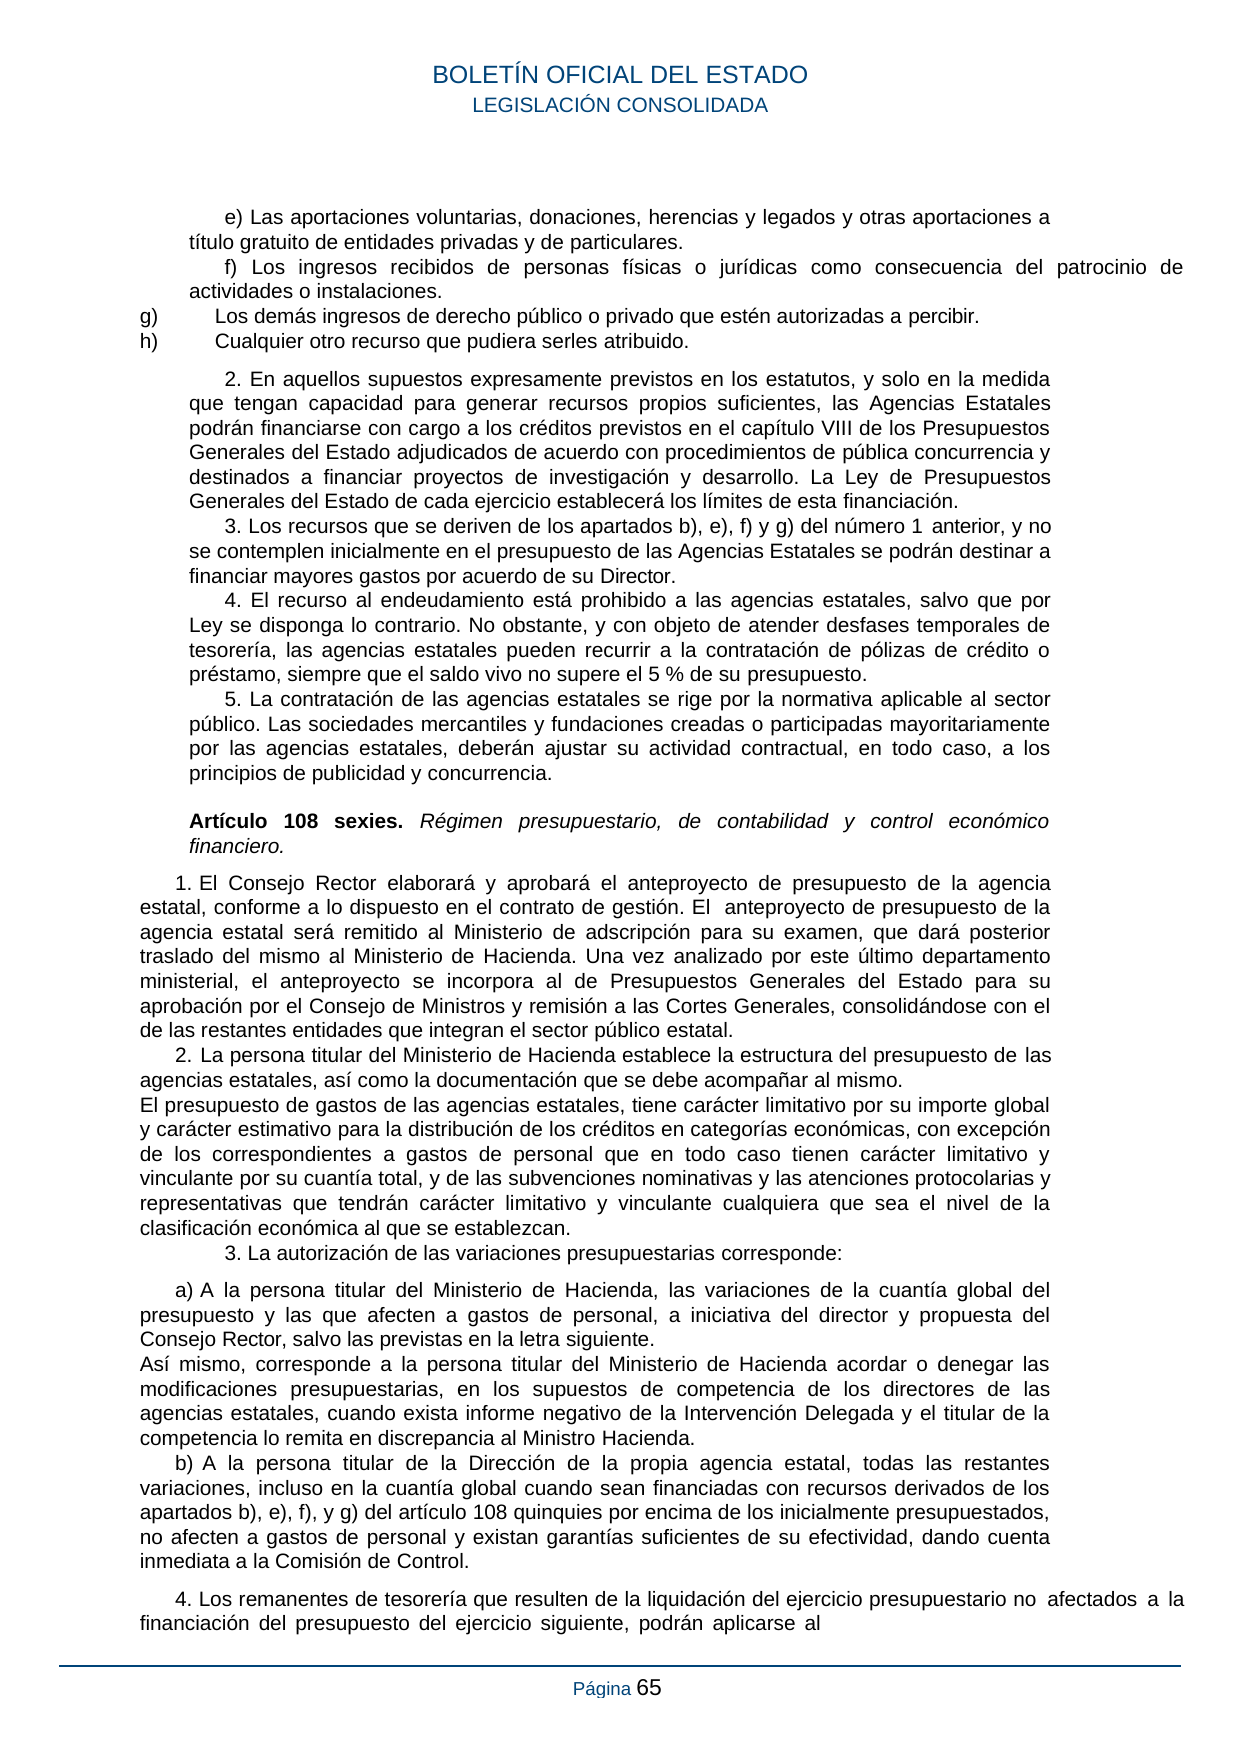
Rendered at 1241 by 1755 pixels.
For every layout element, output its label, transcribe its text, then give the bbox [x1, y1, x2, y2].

list Los recursos que se deriven de los apartados b), e), f) y g) del número 1 anterior, y no se contemplen inicialmente en el presupuesto de las Agencias Estatales se podrán destinar a financiar mayores gastos por acuerdo de su Director. [189, 514, 1052, 587]
list Los ingresos recibidos de personas físicas o jurídicas como consecuencia del patrocinio de actividades o instalaciones. [189, 254, 1184, 303]
list La autorización de las variaciones presupuestarias corresponde: [224, 1241, 1184, 1264]
list Las aportaciones voluntarias, donaciones, herencias y legados y otras aportaciones a título gratuito de entidades privadas y de particulares. [189, 205, 1052, 254]
list A la persona titular del Ministerio de Hacienda, las variaciones de la cuantía global del presupuesto y las que afecten a gastos de personal, a iniciativa del director y propuesta del Consejo Rector, salvo las previstas en la letra siguiente. [139, 1278, 1052, 1351]
list A la persona titular de la Dirección de la propia agencia estatal, todas las restantes variaciones, incluso en la cuantía global cuando sean financiadas con recursos derivados de los apartados b), e), f), y g) del artículo 108 quinquies por encima de los inicialmente presupuestados, no afecten a gastos de personal y existan garantías suficientes de su efectividad, dando cuenta inmediata a la Comisión de Control. [139, 1451, 1052, 1573]
list Cualquier otro recurso que pudiera serles atribuido. [139, 329, 1184, 353]
list Los remanentes de tesorería que resulten de la liquidación del ejercicio presupuestario no afectados a la financiación del presupuesto del ejercicio siguiente, podrán aplicarse al [139, 1587, 1184, 1635]
text Artículo 108 sexies. Régimen presupuestario, de contabilidad y control económico financiero. [189, 809, 1052, 858]
list La contratación de las agencias estatales se rige por la normativa aplicable al sector público. Las sociedades mercantiles y fundaciones creadas o participadas mayoritariamente por las agencias estatales, deberán ajustar su actividad contractual, en todo caso, a los principios de publicidad y concurrencia. [189, 687, 1052, 785]
list El Consejo Rector elaborará y aprobará el anteproyecto de presupuesto de la agencia estatal, conforme a lo dispuesto en el contrato de gestión. El anteproyecto de presupuesto de la agencia estatal será remitido al Ministerio de adscripción para su examen, que dará posterior traslado del mismo al Ministerio de Hacienda. Una vez analizado por este último departamento ministerial, el anteproyecto se incorpora al de Presupuestos Generales del Estado para su aprobación por el Consejo de Ministros y remisión a las Cortes Generales, consolidándose con el de las restantes entidades que integran el sector público estatal. [139, 871, 1052, 1042]
list En aquellos supuestos expresamente previstos en los estatutos, y solo en la medida que tengan capacidad para generar recursos propios suficientes, las Agencias Estatales podrán financiarse con cargo a los créditos previstos en el capítulo VIII de los Presupuestos Generales del Estado adjudicados de acuerdo con procedimientos de pública concurrencia y destinados a financiar proyectos de investigación y desarrollo. La Ley de Presupuestos Generales del Estado de cada ejercicio establecerá los límites de esta financiación. [189, 366, 1052, 513]
text El presupuesto de gastos de las agencias estatales, tiene carácter limitativo por su importe global y carácter estimativo para la distribución de los créditos en categorías económicas, con excepción de los correspondientes a gastos de personal que en todo caso tienen carácter limitativo y vinculante por su cuantía total, y de las subvenciones nominativas y las atenciones protocolarias y representativas que tendrán carácter limitativo y vinculante cualquiera que sea el nivel de la clasificación económica al que se establezcan. [139, 1092, 1052, 1239]
text Así mismo, corresponde a la persona titular del Ministerio de Hacienda acordar o denegar las modificaciones presupuestarias, en los supuestos de competencia de los directores de las agencias estatales, cuando exista informe negativo de la Intervención Delegada y el titular de la competencia lo remita en discrepancia al Ministro Hacienda. [139, 1352, 1052, 1450]
list El recurso al endeudamiento está prohibido a las agencias estatales, salvo que por Ley se disponga lo contrario. No obstante, y con objeto de atender desfases temporales de tesorería, las agencias estatales pueden recurrir a la contratación de pólizas de crédito o préstamo, siempre que el saldo vivo no supere el 5 % de su presupuesto. [189, 588, 1052, 686]
list La persona titular del Ministerio de Hacienda establece la estructura del presupuesto de las agencias estatales, así como la documentación que se debe acompañar al mismo. [139, 1043, 1052, 1092]
list Los demás ingresos de derecho público o privado que estén autorizadas a percibir. [139, 304, 1184, 328]
